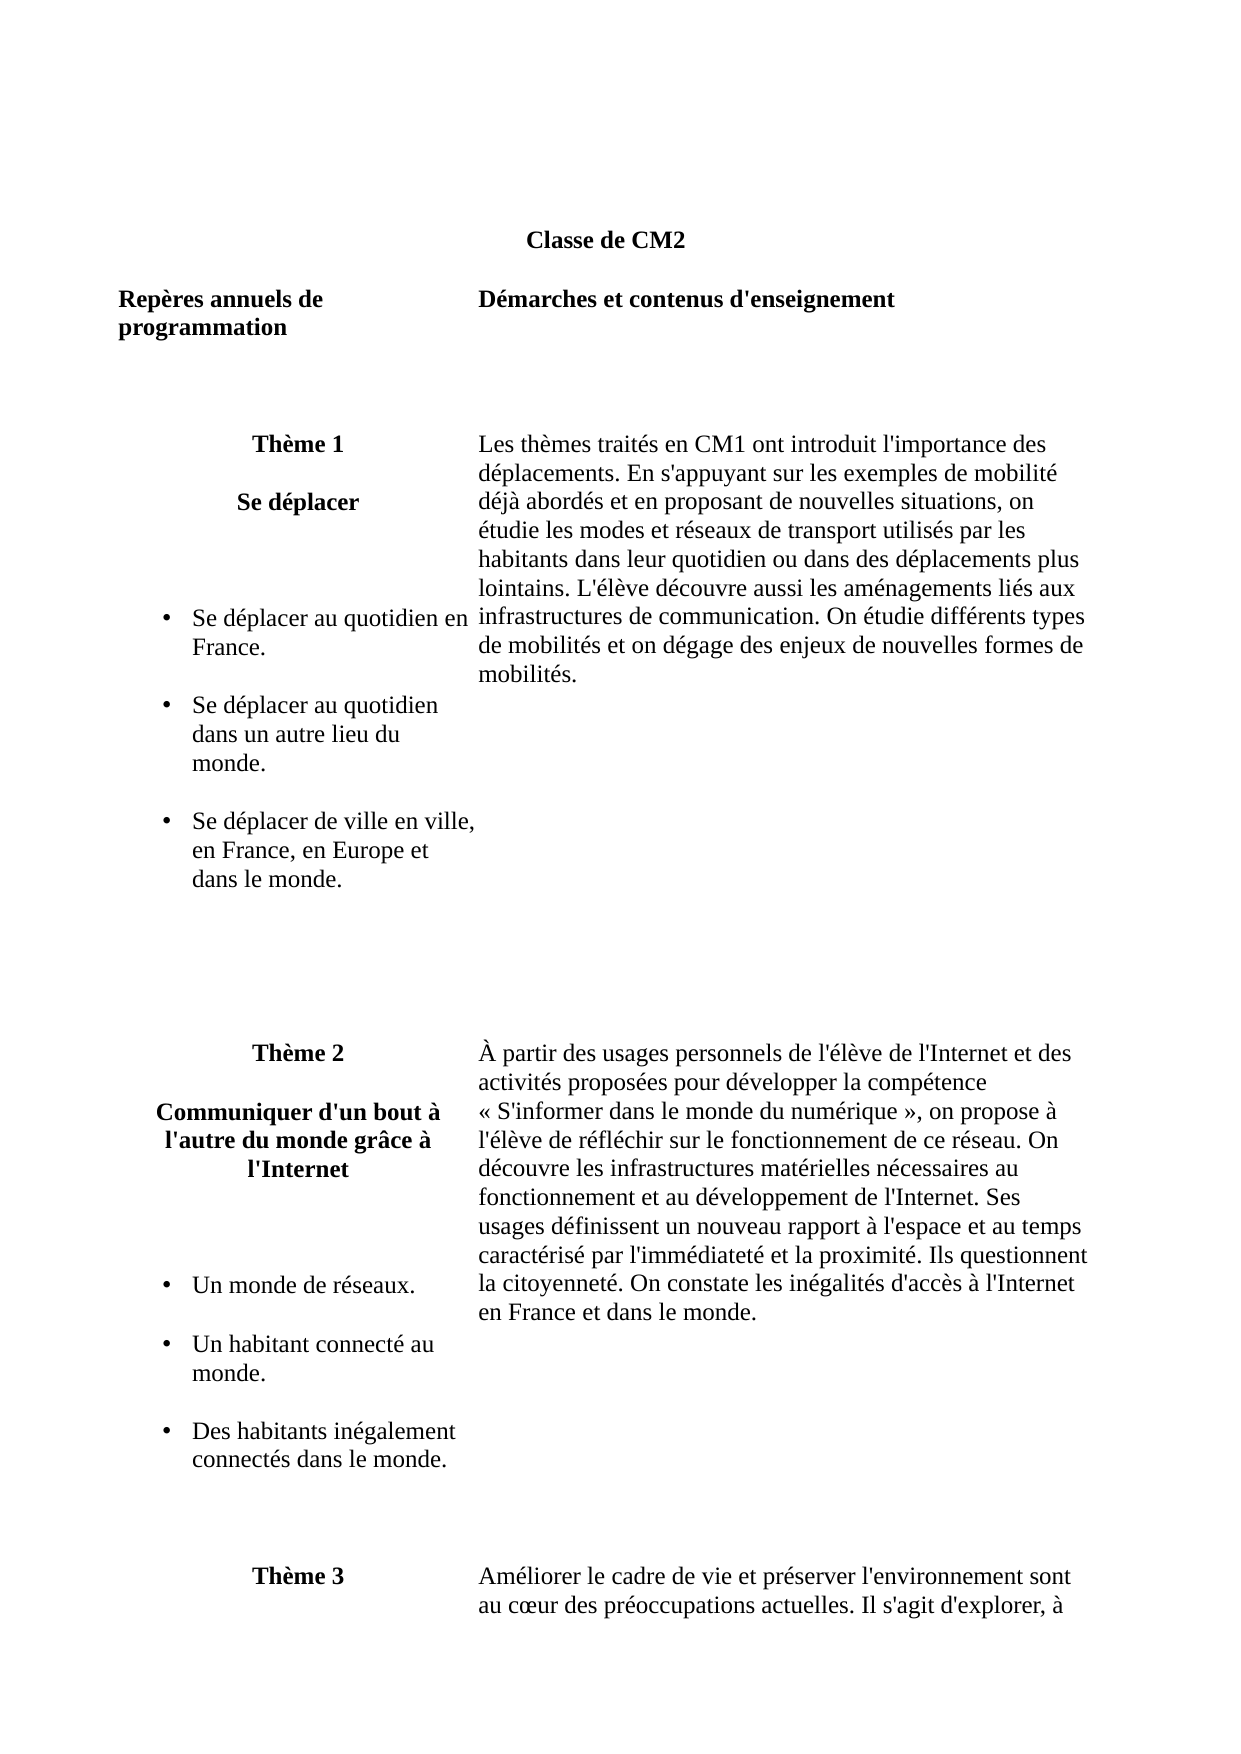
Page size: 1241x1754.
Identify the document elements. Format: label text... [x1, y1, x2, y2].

table_cell [118, 118, 478, 176]
table_cell À partir des usages personnels de l'élève de l'Internet et des activités proposées pour développer la compétence « S'informer dans le monde du numérique », on propose à l'élève de réfléchir sur le fonctionnement de ce réseau. On découvre les infrastructures matérielles nécessaires au fonctionnement et au développement de l'Internet. Ses usages définissent un nouveau rapport à l'espace et au temps caractérisé par l'immédiateté et la proximité. Ils questionnent la citoyenneté. On constate les inégalités d'accès à l'Internet en France et dans le monde. [478, 980, 1093, 1503]
table_cell Améliorer le cadre de vie et préserver l'environnement sont au cœur des préoccupations actuelles. Il s'agit d'explorer, à [478, 1503, 1093, 1619]
table_cell Thème 3 [118, 1503, 478, 1619]
table_cell [478, 118, 1093, 176]
table_cell Les thèmes traités en CM1 ont introduit l'importance des déplacements. En s'appuyant sur les exemples de mobilité déjà abordés et en proposant de nouvelles situations, on étudie les modes et réseaux de transport utilisés par les habitants dans leur quotidien ou dans des déplacements plus lointains. L'élève découvre aussi les aménagements liés aux infrastructures de communication. On étudie différents types de mobilités et on dégage des enjeux de nouvelles formes de mobilités. [478, 371, 1093, 980]
table_header Classe de CM2 [118, 225, 1093, 284]
table_cell Démarches et contenus d'enseignement [478, 284, 1093, 371]
table_cell Thème 2 Communiquer d'un bout à l'autre du monde grâce à l'Internet Un monde de réseaux. Un habitant connecté au monde. Des habitants inégalement connectés dans le monde. [118, 980, 478, 1503]
table_cell Thème 1 Se déplacer Se déplacer au quotidien en France. Se déplacer au quotidien dans un autre lieu du monde. Se déplacer de ville en ville, en France, en Europe et dans le monde. [118, 371, 478, 980]
table_cell Repères annuels de programmation [118, 284, 478, 371]
